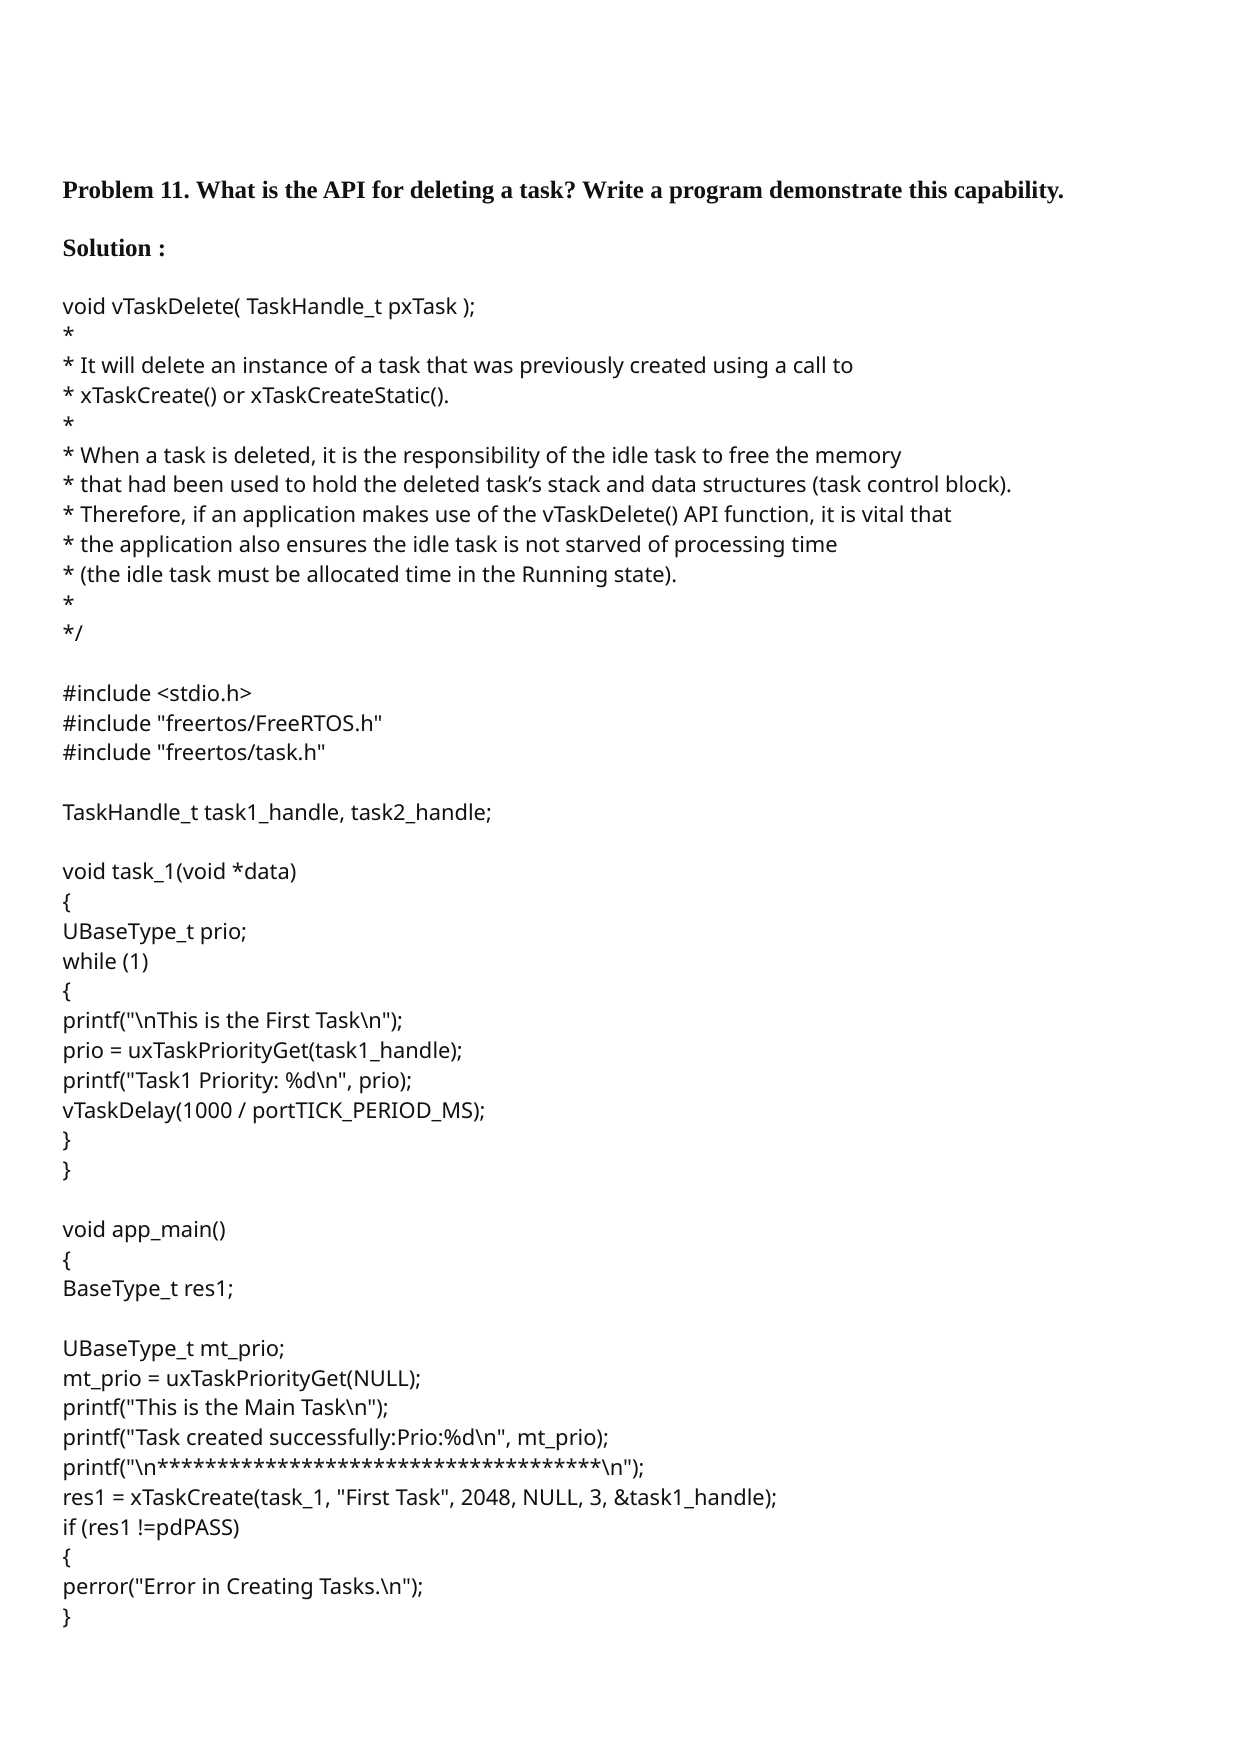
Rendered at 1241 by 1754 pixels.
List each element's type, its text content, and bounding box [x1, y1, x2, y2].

text * It will delete an instance of a task that was previously created using a call to [62, 350, 1187, 380]
text * the application also ensures the idle task is not starved of processing time [62, 529, 1187, 559]
text * that had been used to hold the deleted task’s stack and data structures (task control block). [62, 469, 1187, 499]
text mt_prio = uxTaskPriorityGet(NULL); [62, 1363, 1187, 1392]
text void app_main() [62, 1214, 1187, 1243]
text * When a task is deleted, it is the responsibility of the idle task to free the memory [62, 439, 1187, 469]
text BaseType_t res1; [62, 1273, 1187, 1303]
text UBaseType_t mt_prio; [62, 1333, 1187, 1363]
text printf("Task1 Priority: %d\n", prio); [62, 1065, 1187, 1095]
text if (res1 !=pdPASS) [62, 1512, 1187, 1541]
text * (the idle task must be allocated time in the Running state). [62, 559, 1187, 588]
text printf("This is the Main Task\n"); [62, 1392, 1187, 1422]
text res1 = xTaskCreate(task_1, "First Task", 2048, NULL, 3, &task1_handle); [62, 1482, 1187, 1512]
text prio = uxTaskPriorityGet(task1_handle); [62, 1035, 1187, 1065]
text * [62, 320, 1187, 350]
text void task_1(void *data) [62, 856, 1187, 886]
text vTaskDelay(1000 / portTICK_PERIOD_MS); [62, 1095, 1187, 1124]
text { [62, 1243, 1187, 1273]
text printf("\n*************************************\n"); [62, 1452, 1187, 1482]
text { [62, 1541, 1187, 1571]
text TaskHandle_t task1_handle, task2_handle; [62, 797, 1187, 827]
text #include <stdio.h> [62, 678, 1187, 708]
text } [62, 1124, 1187, 1154]
text Solution : [62, 233, 1187, 262]
text #include "freertos/FreeRTOS.h" [62, 708, 1187, 737]
text #include "freertos/task.h" [62, 737, 1187, 767]
text while (1) [62, 946, 1187, 976]
text * Therefore, if an application makes use of the vTaskDelete() API function, it is vital that [62, 499, 1187, 529]
text UBaseType_t prio; [62, 916, 1187, 946]
text } [62, 1154, 1187, 1184]
text perror("Error in Creating Tasks.\n"); [62, 1571, 1187, 1601]
text * xTaskCreate() or xTaskCreateStatic(). [62, 380, 1187, 410]
text { [62, 886, 1187, 916]
text * [62, 410, 1187, 439]
text void vTaskDelete( TaskHandle_t pxTask ); [62, 291, 1187, 320]
text } [62, 1601, 1187, 1631]
text { [62, 976, 1187, 1005]
text */ [62, 618, 1187, 648]
text printf("Task created successfully:Prio:%d\n", mt_prio); [62, 1422, 1187, 1452]
text Problem 11. What is the API for deleting a task? Write a program demonstrate this capability. [62, 176, 1187, 204]
text * [62, 588, 1187, 618]
text printf("\nThis is the First Task\n"); [62, 1005, 1187, 1035]
